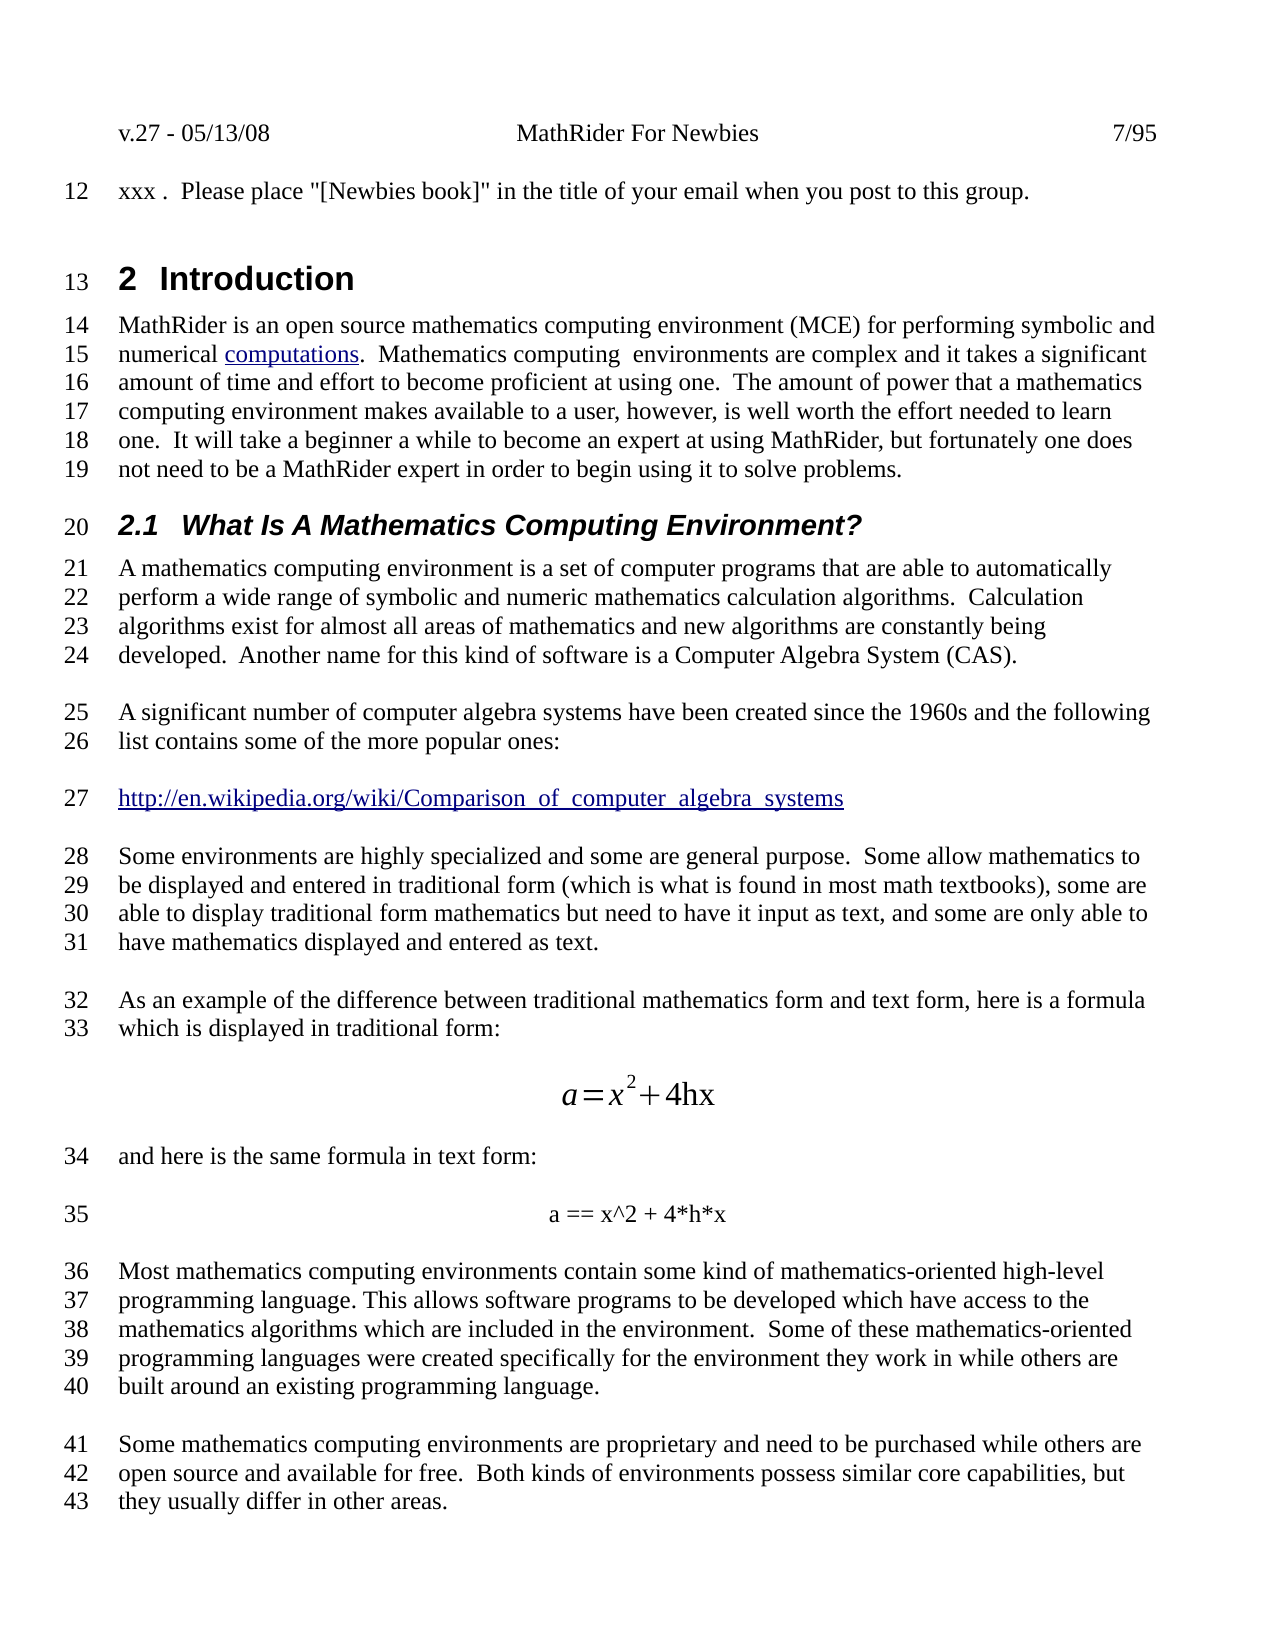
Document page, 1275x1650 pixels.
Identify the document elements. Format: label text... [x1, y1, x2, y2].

text As an example of the difference between traditional mathematics form and text form, here is a formula which is displayed in traditional form: [118, 985, 1157, 1042]
text xxx . Please place "[Newbies book]" in the title of your email when you post to this group. [118, 176, 1157, 205]
text and here is the same formula in text form: [118, 1141, 1157, 1170]
subtitle What Is A Mathematics Computing Environment? [118, 507, 1157, 541]
text A mathematics computing environment is a set of computer programs that are able to automatically perform a wide range of symbolic and numeric mathematics calculation algorithms. Calculation algorithms exist for almost all areas of mathematics and new algorithms are constantly being developed. Another name for this kind of software is a Computer Algebra System (CAS). [118, 553, 1157, 668]
subtitle Introduction [118, 259, 1157, 297]
text Some mathematics computing environments are proprietary and need to be purchased while others are open source and available for free. Both kinds of environments possess similar core capabilities, but they usually differ in other areas. [118, 1429, 1157, 1515]
text A significant number of computer algebra systems have been created since the 1960s and the following list contains some of the more popular ones: [118, 697, 1157, 755]
text Some environments are highly specialized and some are general purpose. Some allow mathematics to be displayed and entered in traditional form (which is what is found in most math textbooks), some are able to display traditional form mathematics but need to have it input as text, and some are only able to have mathematics displayed and entered as text. [118, 841, 1157, 956]
text Most mathematics computing environments contain some kind of mathematics-oriented high-level programming language. This allows software programs to be developed which have access to the mathematics algorithms which are included in the environment. Some of these mathematics-oriented programming languages were created specifically for the environment they work in while others are built around an existing programming language. [118, 1256, 1157, 1400]
text http://en.wikipedia.org/wiki/Comparison_of_computer_algebra_systems [118, 783, 1157, 812]
text MathRider is an open source mathematics computing environment (MCE) for performing symbolic and numerical computations. Mathematics computing environments are complex and it takes a significant amount of time and effort to become proficient at using one. The amount of power that a mathematics computing environment makes available to a user, however, is well worth the effort needed to learn one. It will take a beginner a while to become an expert at using MathRider, but fortunately one does not need to be a MathRider expert in order to begin using it to solve problems. [118, 310, 1157, 482]
text a == x^2 + 4*h*x [118, 1199, 1157, 1228]
